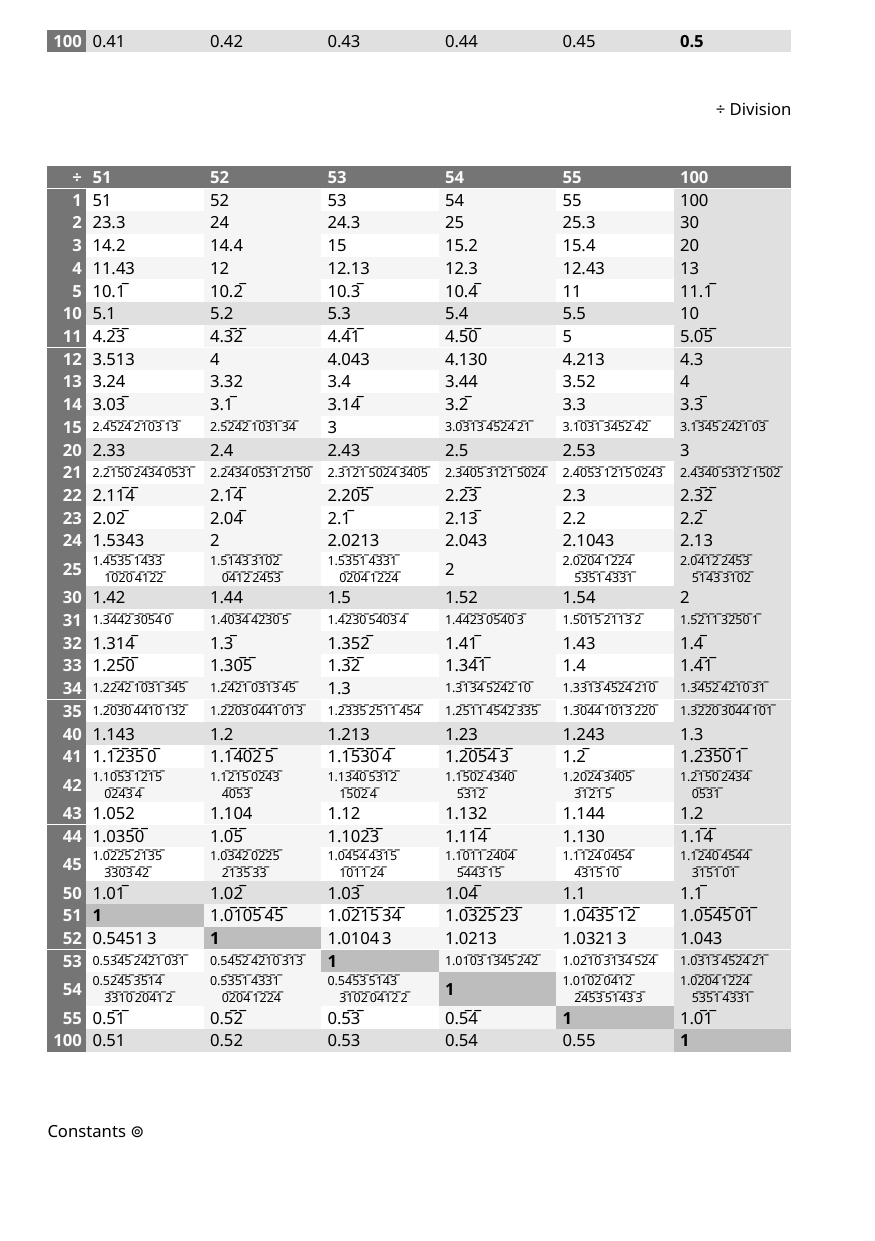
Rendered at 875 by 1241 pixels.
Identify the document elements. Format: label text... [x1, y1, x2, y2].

table_cell 1.5343 [86, 529, 204, 552]
table_cell 50 [47, 881, 86, 904]
table_cell 25.3 [556, 211, 674, 234]
table_cell 1.3̅2̅2̅0̅ 3̅0̅4̅4̅ 1̅0̅1̅ [674, 700, 791, 722]
table_cell 2.0̅2̅0̅4̅ 1̅2̅2̅4̅ 5̅3̅5̅1̅ 4̅3̅3̅1̅ [556, 552, 674, 586]
table_cell 1.3̅4̅5̅2̅ 4̅2̅1̅0̅ 3̅1̅ [674, 677, 791, 699]
table_cell 12.3 [439, 257, 556, 279]
table_cell 53 [321, 189, 439, 211]
table_cell 3.0̅3̅1̅3̅ 4̅5̅2̅4̅ 2̅1̅ [439, 416, 556, 438]
table_cell 1.3̅ [204, 631, 321, 654]
table_cell 5 [47, 279, 86, 302]
table_cell 1.1 [556, 881, 674, 904]
table_cell 1.1̅1̅2̅4̅ 0̅4̅5̅4̅ 4̅3̅1̅5̅ 1̅0̅ [556, 847, 674, 881]
table_cell 1.03̅ [321, 881, 439, 904]
table_cell 1.3̅1̅3̅4̅ 5̅2̅4̅2̅ 1̅0̅ [439, 677, 556, 699]
table_cell 1.0̅4̅3̅5̅ 1̅2̅ [556, 904, 674, 927]
table_cell 2.4̅0̅5̅3̅ 1̅2̅1̅5̅ 0̅2̅4̅3̅ [556, 461, 674, 484]
table_cell 1.0213 [439, 927, 556, 949]
table_cell 2 [47, 211, 86, 234]
table_cell 2.3̅1̅2̅1̅ 5̅0̅2̅4̅ 3̅4̅0̅5̅ [321, 461, 439, 484]
table_cell 5.5 [556, 302, 674, 325]
table_cell 1.22̅4̅2̅ 1̅0̅3̅1̅ 3̅4̅5̅ [86, 677, 204, 699]
table_cell 41 [47, 745, 86, 768]
table_cell 33 [47, 654, 86, 677]
table_cell 1.314̅ [86, 631, 204, 654]
table_cell 1.5̅1̅4̅3̅ 3̅1̅0̅2̅ 0̅4̅1̅2̅ 2̅4̅5̅3̅ [204, 552, 321, 586]
table_cell 1.130 [556, 825, 674, 847]
table_cell 1.243 [556, 722, 674, 745]
table_cell 0.5̅2̅ [204, 1006, 321, 1029]
table_cell 13 [674, 257, 791, 279]
table_cell 1 [86, 904, 204, 927]
table_cell 3 [321, 416, 439, 438]
table_cell 1.41̅ [439, 631, 556, 654]
table_cell 23 [47, 506, 86, 529]
table_cell 21 [47, 461, 86, 484]
table_cell 1.52 [439, 586, 556, 609]
table_cell 1.4̅5̅3̅5̅ 1̅4̅3̅3̅ 1̅0̅2̅0̅ 4̅1̅2̅2̅ [86, 552, 204, 586]
table_cell 1.1̅2̅4̅0̅ 4̅5̅4̅4̅ 3̅1̅5̅1̅ 0̅1̅ [674, 847, 791, 881]
table_cell 1.4̅1̅ [674, 654, 791, 677]
table_cell 23.3 [86, 211, 204, 234]
table_cell 2.3 [556, 484, 674, 506]
table_cell 1.11̅4̅ [439, 825, 556, 847]
table_header 55 [556, 166, 674, 188]
table_cell 3 [674, 438, 791, 461]
table_cell 1.0̅1̅ [674, 1006, 791, 1029]
table_cell 0.5̅3̅ [321, 1006, 439, 1029]
table_cell 1.20̅2̅4̅ 3̅4̅0̅5̅ 3̅1̅2̅1̅ 5̅ [556, 768, 674, 802]
table_cell 1.3 [321, 677, 439, 699]
table_cell 1.2̅3̅5̅0̅ 1̅ [674, 745, 791, 768]
table_cell 0.5̅3̅5̅1̅ 4̅3̅3̅1̅ 0̅2̅0̅4̅ 1̅2̅2̅4̅ [204, 972, 321, 1006]
table_cell 44 [47, 825, 86, 847]
table_cell 1.0̅2̅2̅5̅ 2̅1̅3̅5̅ 3̅3̅0̅3̅ 4̅2̅ [86, 847, 204, 881]
table_cell 52 [47, 927, 86, 949]
table_cell 12.43 [556, 257, 674, 279]
table_cell 1.02̅ [204, 881, 321, 904]
table_cell 1.3̅2̅ [321, 654, 439, 677]
table_cell 1.102̅3̅ [321, 825, 439, 847]
table_cell 14.2 [86, 234, 204, 257]
table_cell 2.13̅ [439, 506, 556, 529]
table_cell 0.5451 3 [86, 927, 204, 949]
table_cell 12 [47, 348, 86, 370]
table_cell 1.352̅ [321, 631, 439, 654]
table_cell 2 [439, 552, 556, 586]
table_cell 1 [204, 927, 321, 949]
table_cell 1.44 [204, 586, 321, 609]
table_cell 1 [321, 950, 439, 972]
table_cell 0.45 [556, 30, 674, 52]
table_cell 52 [204, 189, 321, 211]
table_cell 2.2̅1̅5̅0̅ 2̅4̅3̅4̅ 0̅5̅3̅1̅ [86, 461, 204, 484]
table_cell 24 [47, 529, 86, 552]
table_cell 1.035̅0̅ [86, 825, 204, 847]
table_cell 25 [439, 211, 556, 234]
subtitle ÷ Division [47, 98, 791, 120]
table_cell 2.5 [439, 438, 556, 461]
table_cell 1.213 [321, 722, 439, 745]
table_cell 2.2̅4̅3̅4̅ 0̅5̅3̅1̅ 2̅1̅5̅0̅ [204, 461, 321, 484]
table_cell 1.5̅2̅1̅1̅ 3̅2̅5̅0̅ 1̅ [674, 609, 791, 631]
table_cell 3.52 [556, 370, 674, 393]
table_cell 15 [321, 234, 439, 257]
table_cell 1.42 [86, 586, 204, 609]
table_cell 2 [204, 529, 321, 552]
table_cell 2.2 [556, 506, 674, 529]
table_cell 0.5̅1̅ [86, 1006, 204, 1029]
table_cell 10.1̅ [86, 279, 204, 302]
table_cell 20 [674, 234, 791, 257]
table_cell 0.5̅4̅ [439, 1006, 556, 1029]
table_cell 43 [47, 802, 86, 824]
table_cell 5.2 [204, 302, 321, 325]
table_cell 54 [439, 189, 556, 211]
table_cell 40 [47, 722, 86, 745]
table_cell 30 [674, 211, 791, 234]
table_cell 1.5̅3̅5̅1̅ 4̅3̅3̅1̅ 0̅2̅0̅4̅ 1̅2̅2̅4̅ [321, 552, 439, 586]
table_cell 1.2 [204, 722, 321, 745]
table_cell 2.5̅2̅4̅2̅ 1̅0̅3̅1̅ 3̅4̅ [204, 416, 321, 438]
table_cell 10.3̅ [321, 279, 439, 302]
table_cell 100 [47, 30, 86, 52]
table_cell 0.5 [674, 30, 791, 52]
table_cell 4 [674, 370, 791, 393]
table_cell 10.4̅ [439, 279, 556, 302]
table_cell 1.1̅4̅ [674, 825, 791, 847]
table_cell 1.052 [86, 802, 204, 824]
table_header 54 [439, 166, 556, 188]
table_cell 11 [556, 279, 674, 302]
table_cell 3.3̅ [674, 393, 791, 416]
table_header 100 [674, 166, 791, 188]
table_cell 1.34̅1̅ [439, 654, 556, 677]
table_cell 0.51 [86, 1029, 204, 1052]
table_cell 3.1̅0̅3̅1̅ 3̅4̅5̅2̅ 4̅2̅ [556, 416, 674, 438]
table_cell 3 [47, 234, 86, 257]
table_cell 0.54̅5̅3̅ 5̅1̅4̅3̅ 3̅1̅0̅2̅ 0̅4̅1̅2̅ 2̅ [321, 972, 439, 1006]
table_cell 0.54̅5̅2̅ 4̅2̅1̅0̅ 3̅1̅3̅ [204, 950, 321, 972]
text Constants ⊚ [47, 1120, 791, 1143]
table_cell 2.043 [439, 529, 556, 552]
table_cell 2.0213 [321, 529, 439, 552]
table_cell 1.0321 3 [556, 927, 674, 949]
table_cell 2.13 [674, 529, 791, 552]
table_cell 1.01̅0̅2̅ 0̅4̅1̅2̅ 2̅4̅5̅3̅ 5̅1̅4̅3̅ 3̅ [556, 972, 674, 1006]
table_cell 3.03̅ [86, 393, 204, 416]
table_header ÷ [47, 166, 86, 188]
table_cell 2 [674, 586, 791, 609]
table_cell 51 [86, 189, 204, 211]
table_cell 1.144 [556, 802, 674, 824]
table_cell 1.13̅4̅0̅ 5̅3̅1̅2̅ 1̅5̅0̅2̅ 4̅ [321, 768, 439, 802]
table_cell 1.132 [439, 802, 556, 824]
table_cell 2.02̅ [86, 506, 204, 529]
table_cell 0.54 [439, 1029, 556, 1052]
table_cell 3.2̅ [439, 393, 556, 416]
table_cell 0.53̅4̅5̅ 2̅4̅2̅1̅ 0̅3̅1̅ [86, 950, 204, 972]
table_cell 30 [47, 586, 86, 609]
table_cell 1.0̅3̅1̅3̅ 4̅5̅2̅4̅ 2̅1̅ [674, 950, 791, 972]
table_cell 3.14̅ [321, 393, 439, 416]
table_cell 1.43 [556, 631, 674, 654]
table_cell 1.4̅4̅2̅3̅ 0̅5̅4̅0̅ 3̅ [439, 609, 556, 631]
table_cell 3.24 [86, 370, 204, 393]
table_cell 1.2̅1̅5̅0̅ 2̅4̅3̅4̅ 0̅5̅3̅1̅ [674, 768, 791, 802]
table_cell 12.13 [321, 257, 439, 279]
table_cell 0.44 [439, 30, 556, 52]
table_cell 4.3 [674, 348, 791, 370]
table_cell 4.043 [321, 348, 439, 370]
table_cell 2.20̅5̅ [321, 484, 439, 506]
table_cell 1 [674, 1029, 791, 1052]
table_cell 1.143 [86, 722, 204, 745]
table_cell 1.1̅2̅1̅5̅ 0̅2̅4̅3̅ 4̅0̅5̅3̅ [204, 768, 321, 802]
table_cell 2.4 [204, 438, 321, 461]
table_cell 4.4̅1̅ [321, 325, 439, 347]
table_cell 1.0̅4̅5̅4̅ 4̅3̅1̅5̅ 1̅0̅1̅1̅ 2̅4̅ [321, 847, 439, 881]
table_cell 1.5 [321, 586, 439, 609]
table_cell 1.4 [556, 654, 674, 677]
table_cell 1.54 [556, 586, 674, 609]
table_cell 1.0̅5̅ [204, 825, 321, 847]
table_cell 3.44 [439, 370, 556, 393]
table_cell 2.0̅4̅1̅2̅ 2̅4̅5̅3̅ 5̅1̅4̅3̅ 3̅1̅0̅2̅ [674, 552, 791, 586]
table_cell 1.2 [674, 802, 791, 824]
table_cell 2.4̅3̅4̅0̅ 5̅3̅1̅2̅ 1̅5̅0̅2̅ [674, 461, 791, 484]
table_cell 11.43 [86, 257, 204, 279]
table_header 52 [204, 166, 321, 188]
table_cell 5.4 [439, 302, 556, 325]
table_cell 1.104 [204, 802, 321, 824]
table_cell 1.2̅0̅3̅0̅ 4̅4̅1̅0̅ 1̅3̅2̅ [86, 700, 204, 722]
table_cell 0.43 [321, 30, 439, 52]
table_cell 1.01̅0̅3̅ 1̅3̅4̅5̅ 2̅4̅2̅ [439, 950, 556, 972]
table_cell 15 [47, 416, 86, 438]
table_cell 3.1̅3̅4̅5̅ 2̅4̅2̅1̅ 0̅3̅ [674, 416, 791, 438]
table_cell 14.4 [204, 234, 321, 257]
table_cell 5.1 [86, 302, 204, 325]
table_cell 1 [439, 972, 556, 1006]
table_cell 25 [47, 552, 86, 586]
table_cell 5.0̅5̅ [674, 325, 791, 347]
table_header 51 [86, 166, 204, 188]
table_cell 1.04̅ [439, 881, 556, 904]
table_cell 24 [204, 211, 321, 234]
table_cell 54 [47, 972, 86, 1006]
table_cell 10 [674, 302, 791, 325]
table_cell 4.2̅3̅ [86, 325, 204, 347]
table_cell 2.53 [556, 438, 674, 461]
table_cell 1.2̅ [556, 745, 674, 768]
table_cell 20 [47, 438, 86, 461]
table_cell 0.55 [556, 1029, 674, 1052]
table_cell 5 [556, 325, 674, 347]
table_cell 1.3̅4̅4̅2̅ 3̅0̅5̅4̅ 0̅ [86, 609, 204, 631]
table_cell 2.1̅ [321, 506, 439, 529]
table_cell 0.41 [86, 30, 204, 52]
table_cell 1.1̅2̅3̅5̅ 0̅ [86, 745, 204, 768]
table_header 53 [321, 166, 439, 188]
table_cell 53 [47, 950, 86, 972]
table_cell 3.32 [204, 370, 321, 393]
table_cell 14 [47, 393, 86, 416]
table_cell 3.3 [556, 393, 674, 416]
table_cell 11.1̅ [674, 279, 791, 302]
table_cell 1.1̅4̅0̅2̅ 5̅ [204, 745, 321, 768]
table_cell 1.10̅5̅3̅ 1̅2̅1̅5̅ 0̅2̅4̅3̅ 4̅ [86, 768, 204, 802]
table_cell 4 [47, 257, 86, 279]
table_cell 1.2̅4̅2̅1̅ 0̅3̅1̅3̅ 4̅5̅ [204, 677, 321, 699]
table_cell 5.3 [321, 302, 439, 325]
table_cell 1.1̅0̅1̅1̅ 2̅4̅0̅4̅ 5̅4̅4̅3̅ 1̅5̅ [439, 847, 556, 881]
table_cell 1.23 [439, 722, 556, 745]
table_cell 2.2̅3̅ [439, 484, 556, 506]
table_cell 2.43 [321, 438, 439, 461]
table_cell 1.0̅2̅1̅5̅ 3̅4̅ [321, 904, 439, 927]
table_cell 31 [47, 609, 86, 631]
table_cell 1.0̅1̅0̅5̅ 4̅5̅ [204, 904, 321, 927]
table_cell 32 [47, 631, 86, 654]
table_cell 1.2̅2̅0̅3̅ 0̅4̅4̅1̅ 0̅1̅3̅ [204, 700, 321, 722]
table_cell 0.52̅4̅5̅ 3̅5̅1̅4̅ 3̅3̅1̅0̅ 2̅0̅4̅1̅ 2̅ [86, 972, 204, 1006]
table_cell 12 [204, 257, 321, 279]
table_cell 35 [47, 700, 86, 722]
table_cell 1.12 [321, 802, 439, 824]
table_cell 100 [47, 1029, 86, 1052]
table_cell 1.2̅0̅5̅4̅ 3̅ [439, 745, 556, 768]
table_cell 1.01̅ [86, 881, 204, 904]
table_cell 15.2 [439, 234, 556, 257]
table_cell 1.0̅3̅4̅2̅ 0̅2̅2̅5̅ 2̅1̅3̅5̅ 3̅3̅ [204, 847, 321, 881]
table_cell 4.130 [439, 348, 556, 370]
table_cell 1.3 [674, 722, 791, 745]
table_cell 1.4̅0̅3̅4̅ 4̅2̅3̅0̅ 5̅ [204, 609, 321, 631]
table_cell 2.04̅ [204, 506, 321, 529]
table_cell 1.1̅ [674, 881, 791, 904]
table_cell 2.1̅4̅ [204, 484, 321, 506]
table_cell 10 [47, 302, 86, 325]
table_cell 2.3̅2̅ [674, 484, 791, 506]
table_cell 34 [47, 677, 86, 699]
table_cell 15.4 [556, 234, 674, 257]
table_cell 1.0104 3 [321, 927, 439, 949]
table_cell 3.1̅ [204, 393, 321, 416]
table_cell 1.043 [674, 927, 791, 949]
table_cell 4.5̅0̅ [439, 325, 556, 347]
table_cell 2.2̅ [674, 506, 791, 529]
table_cell 2.4̅5̅2̅4̅ 2̅1̅0̅3̅ 1̅3̅ [86, 416, 204, 438]
table_cell 11 [47, 325, 86, 347]
table_cell 1.25̅0̅ [86, 654, 204, 677]
table_cell 3.513 [86, 348, 204, 370]
table_cell 1 [47, 189, 86, 211]
table_cell 2.3̅4̅0̅5̅ 3̅1̅2̅1̅ 5̅0̅2̅4̅ [439, 461, 556, 484]
table_cell 1.5̅0̅1̅5̅ 2̅1̅1̅3̅ 2̅ [556, 609, 674, 631]
table_cell 22 [47, 484, 86, 506]
table_cell 51 [47, 904, 86, 927]
table_cell 1 [556, 1006, 674, 1029]
table_cell 1.30̅5̅ [204, 654, 321, 677]
table_cell 1.2̅3̅3̅5̅ 2̅5̅1̅1̅ 4̅5̅4̅ [321, 700, 439, 722]
table_cell 55 [47, 1006, 86, 1029]
table_cell 1.4̅2̅3̅0̅ 5̅4̅0̅3̅ 4̅ [321, 609, 439, 631]
table_cell 2.33 [86, 438, 204, 461]
table_cell 1.2̅5̅1̅1̅ 4̅5̅4̅2̅ 3̅3̅5̅ [439, 700, 556, 722]
table_cell 4 [204, 348, 321, 370]
table_cell 1.33̅1̅3̅ 4̅5̅2̅4̅ 2̅1̅0̅ [556, 677, 674, 699]
table_cell 10.2̅ [204, 279, 321, 302]
table_cell 1.0̅5̅4̅5̅ 0̅1̅ [674, 904, 791, 927]
table_cell 4.3̅2̅ [204, 325, 321, 347]
table_cell 24.3 [321, 211, 439, 234]
table_cell 1.1̅5̅3̅0̅ 4̅ [321, 745, 439, 768]
table_cell 13 [47, 370, 86, 393]
table_cell 2.11̅4̅ [86, 484, 204, 506]
table_cell 1.02̅1̅0̅ 3̅1̅3̅4̅ 5̅2̅4̅ [556, 950, 674, 972]
table_cell 0.52 [204, 1029, 321, 1052]
table_cell 42 [47, 768, 86, 802]
table_cell 1.0̅2̅0̅4̅ 1̅2̅2̅4̅ 5̅3̅5̅1̅ 4̅3̅3̅1̅ [674, 972, 791, 1006]
table_cell 0.42 [204, 30, 321, 52]
table_cell 4.213 [556, 348, 674, 370]
table_cell 1.1̅5̅0̅2̅ 4̅3̅4̅0̅ 5̅3̅1̅2̅ [439, 768, 556, 802]
table_cell 45 [47, 847, 86, 881]
table_cell 1.3̅0̅4̅4̅ 1̅0̅1̅3̅ 2̅2̅0̅ [556, 700, 674, 722]
table_cell 55 [556, 189, 674, 211]
table_cell 3.4 [321, 370, 439, 393]
table_cell 0.53 [321, 1029, 439, 1052]
table_cell 1.4̅ [674, 631, 791, 654]
table_cell 100 [674, 189, 791, 211]
table_cell 1.0̅3̅2̅5̅ 2̅3̅ [439, 904, 556, 927]
table_cell 2.1043 [556, 529, 674, 552]
